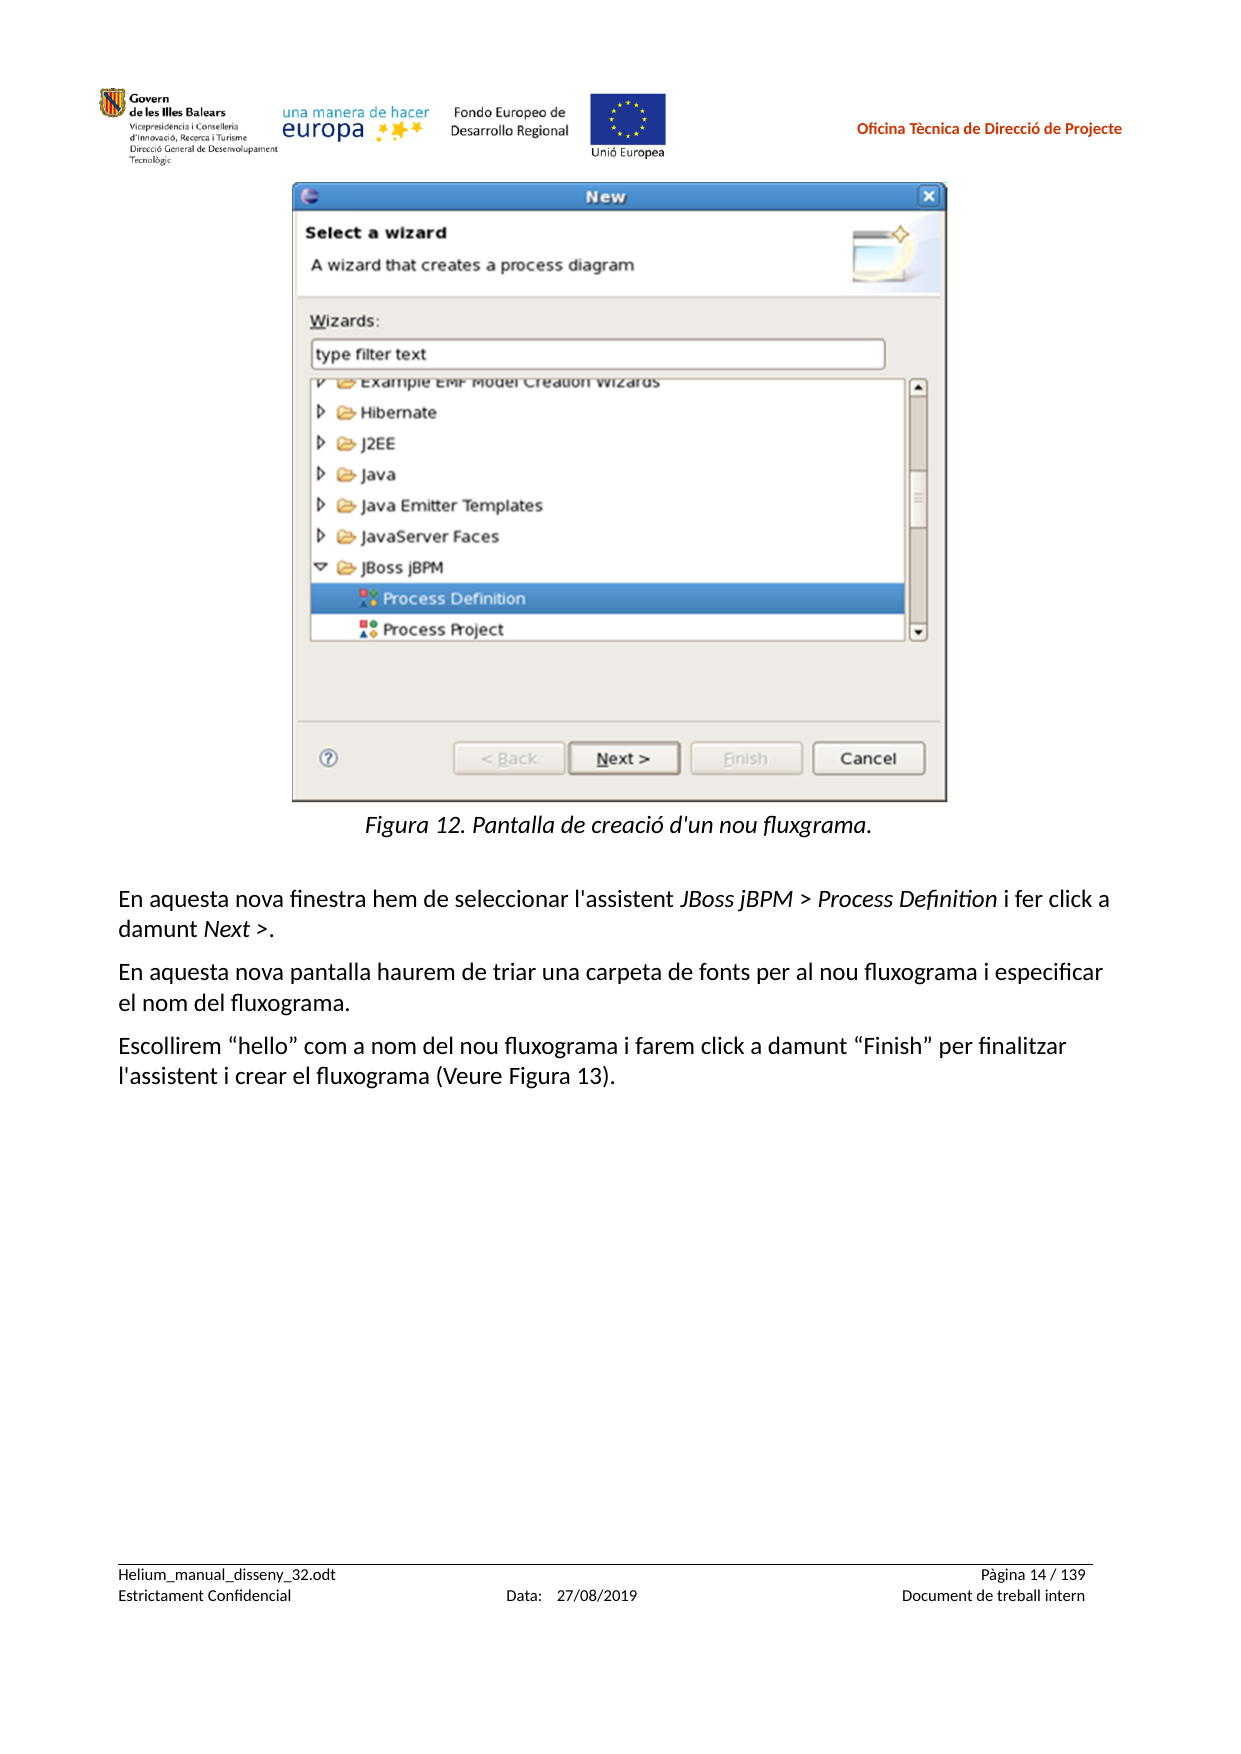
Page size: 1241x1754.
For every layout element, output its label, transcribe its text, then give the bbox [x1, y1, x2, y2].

text Figura 12. Pantalla de creació d'un nou fluxgrama. [290, 810, 950, 840]
picture [290, 180, 950, 810]
picture [99, 87, 668, 166]
text En aquesta nova pantalla haurem de triar una carpeta de fonts per al nou fluxograma i especificar el nom del fluxograma. [118, 956, 1122, 1017]
text Escollirem “hello” com a nom del nou fluxograma i farem click a damunt “Finish” per finalitzar l'assistent i crear el fluxograma (Veure Figura 13). [118, 1030, 1122, 1091]
text En aquesta nova finestra hem de seleccionar l'assistent JBoss jBPM > Process Definition i fer click a damunt Next >. [118, 883, 1122, 944]
